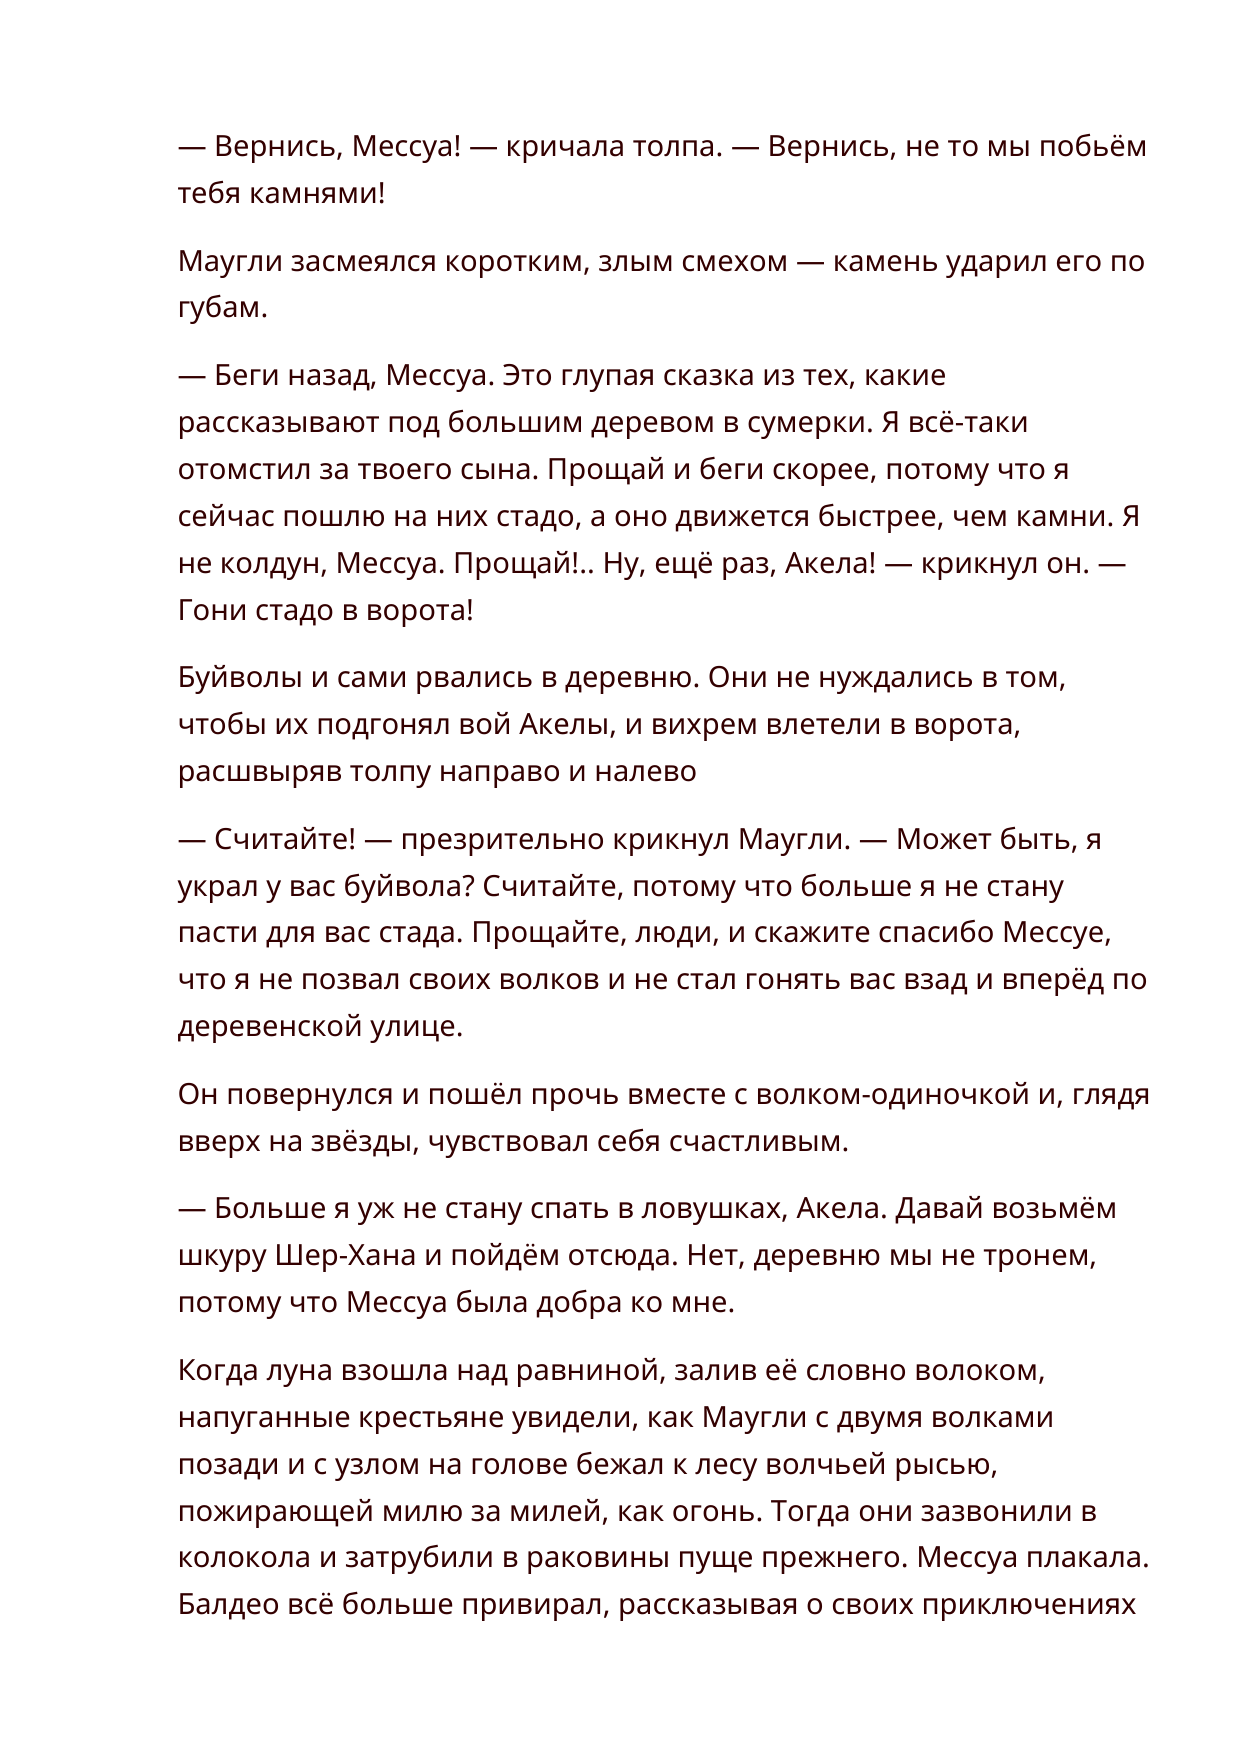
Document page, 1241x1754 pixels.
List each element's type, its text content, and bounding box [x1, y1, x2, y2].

text Когда луна взошла над равниной, залив её словно волоком, напуганные крестьяне увидели, как Маугли с двумя волками позади и с узлом на голове бежал к лесу волчьей рысью, пожирающей милю за милей, как огонь. Тогда они зазвонили в колокола и затрубили в раковины пуще прежнего. Мессуа плакала. Балдео всё больше привирал, рассказывая о своих приключениях [177, 1342, 1152, 1623]
text — Вернись, Мессуа! — кричала толпа. — Вернись, не то мы побьём тебя камнями! [177, 118, 1152, 212]
text — Считайте! — презрительно крикнул Маугли. — Может быть, я украл у вас буйвола? Считайте, потому что больше я не стану пасти для вас стада. Прощайте, люди, и скажите спасибо Мессуе, что я не позвал своих волков и не стал гонять вас взад и вперёд по деревенской улице. [177, 811, 1152, 1045]
text — Беги назад, Мессуа. Это глупая сказка из тех, какие рассказывают под большим деревом в сумерки. Я всё-таки отомстил за твоего сына. Прощай и беги скорее, потому что я сейчас пошлю на них стадо, а оно движется быстрее, чем камни. Я не колдун, Мессуа. Прощай!.. Ну, ещё раз, Акела! — крикнул он. — Гони стадо в ворота! [177, 347, 1152, 628]
text Буйволы и сами рвались в деревню. Они не нуждались в том, чтобы их подгонял вой Акелы, и вихрем влетели в ворота, расшвыряв толпу направо и налево [177, 649, 1152, 790]
text Маугли засмеялся коротким, злым смехом — камень ударил его по губам. [177, 233, 1152, 326]
text Он повернулся и пошёл прочь вместе с волком-одиночкой и, глядя вверх на звёзды, чувствовал себя счастливым. [177, 1066, 1152, 1160]
text — Больше я уж не стану спать в ловушках, Акела. Давай возьмём шкуру Шер-Хана и пойдём отсюда. Нет, деревню мы не тронем, потому что Мессуа была добра ко мне. [177, 1181, 1152, 1321]
